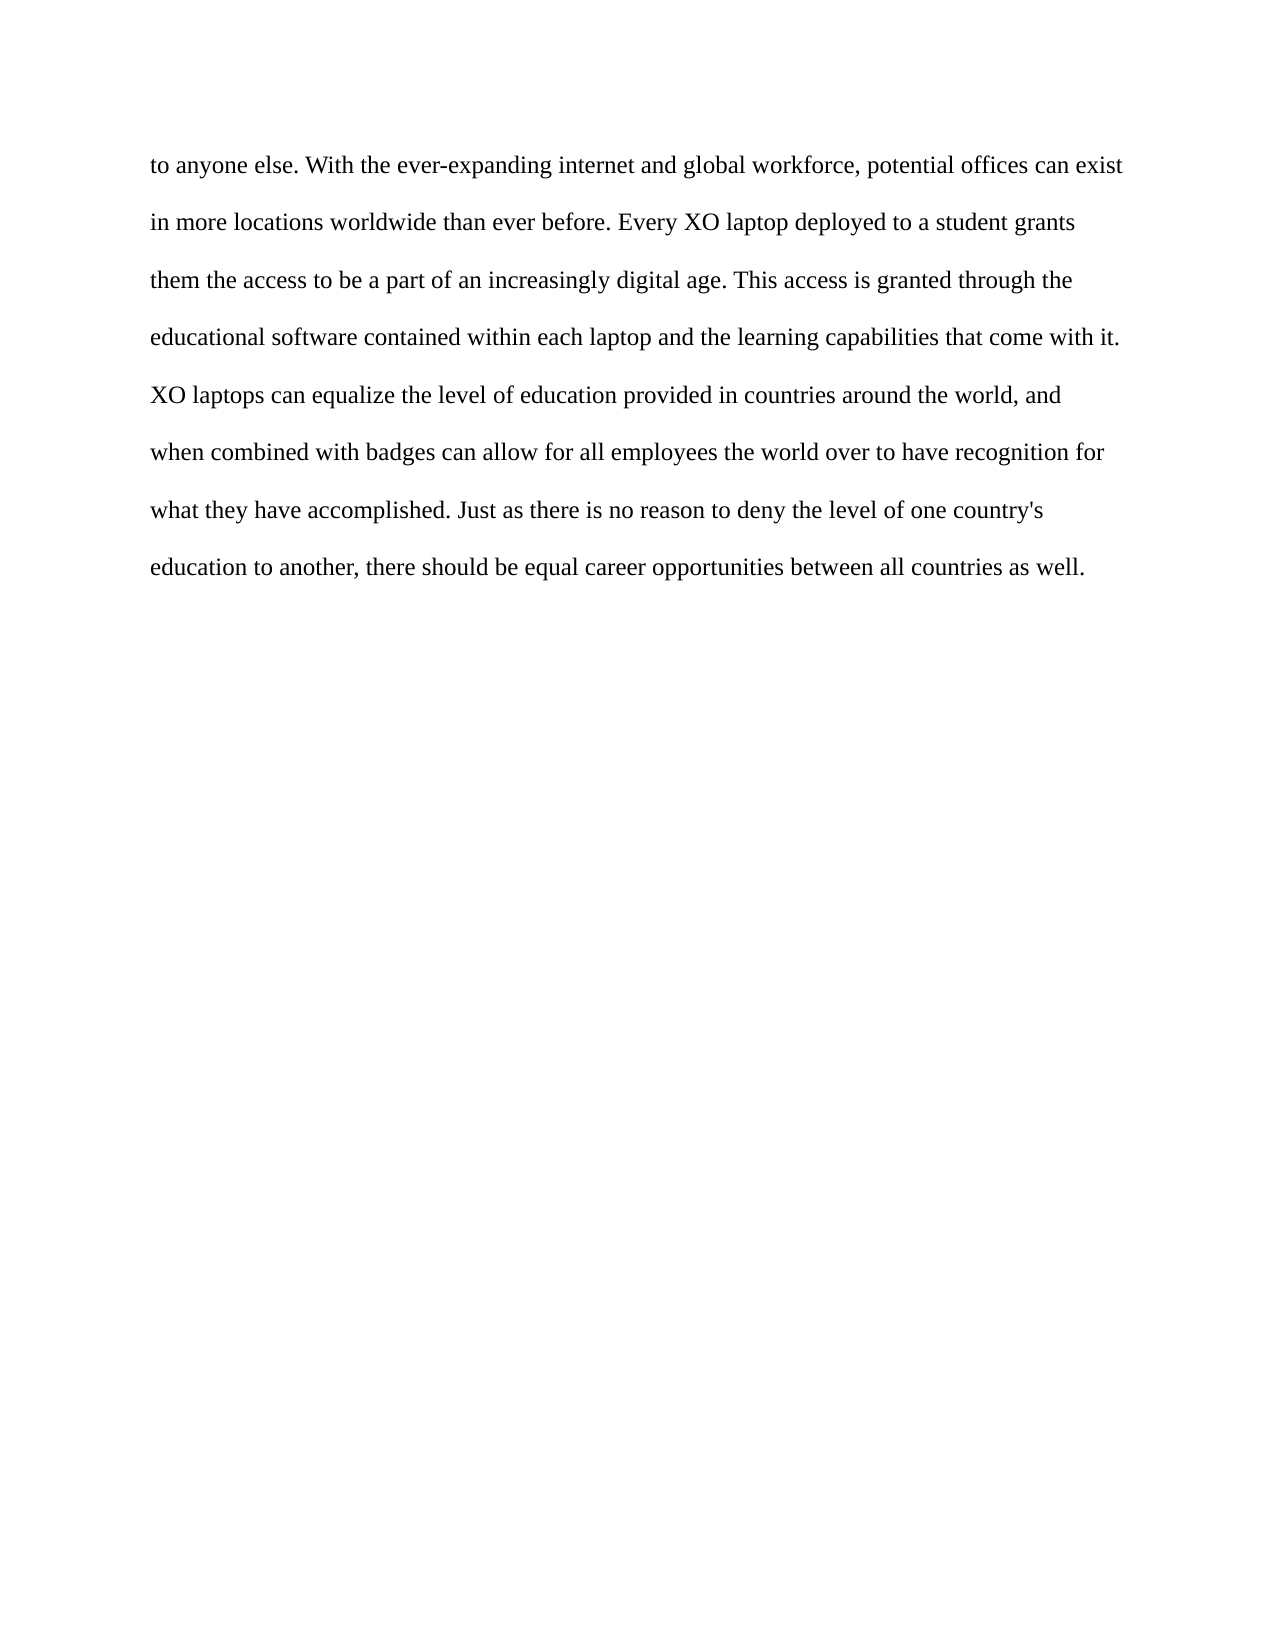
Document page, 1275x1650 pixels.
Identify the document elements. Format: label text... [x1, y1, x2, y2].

text to anyone else. With the ever-expanding internet and global workforce, potential offices can exist in more locations worldwide than ever before. Every XO laptop deployed to a student grants them the access to be a part of an increasingly digital age. This access is granted through the educational software contained within each laptop and the learning capabilities that come with it. XO laptops can equalize the level of education provided in countries around the world, and when combined with badges can allow for all employees the world over to have recognition for what they have accomplished. Just as there is no reason to deny the level of one country's education to another, there should be equal career opportunities between all countries as well. [150, 150, 1125, 581]
